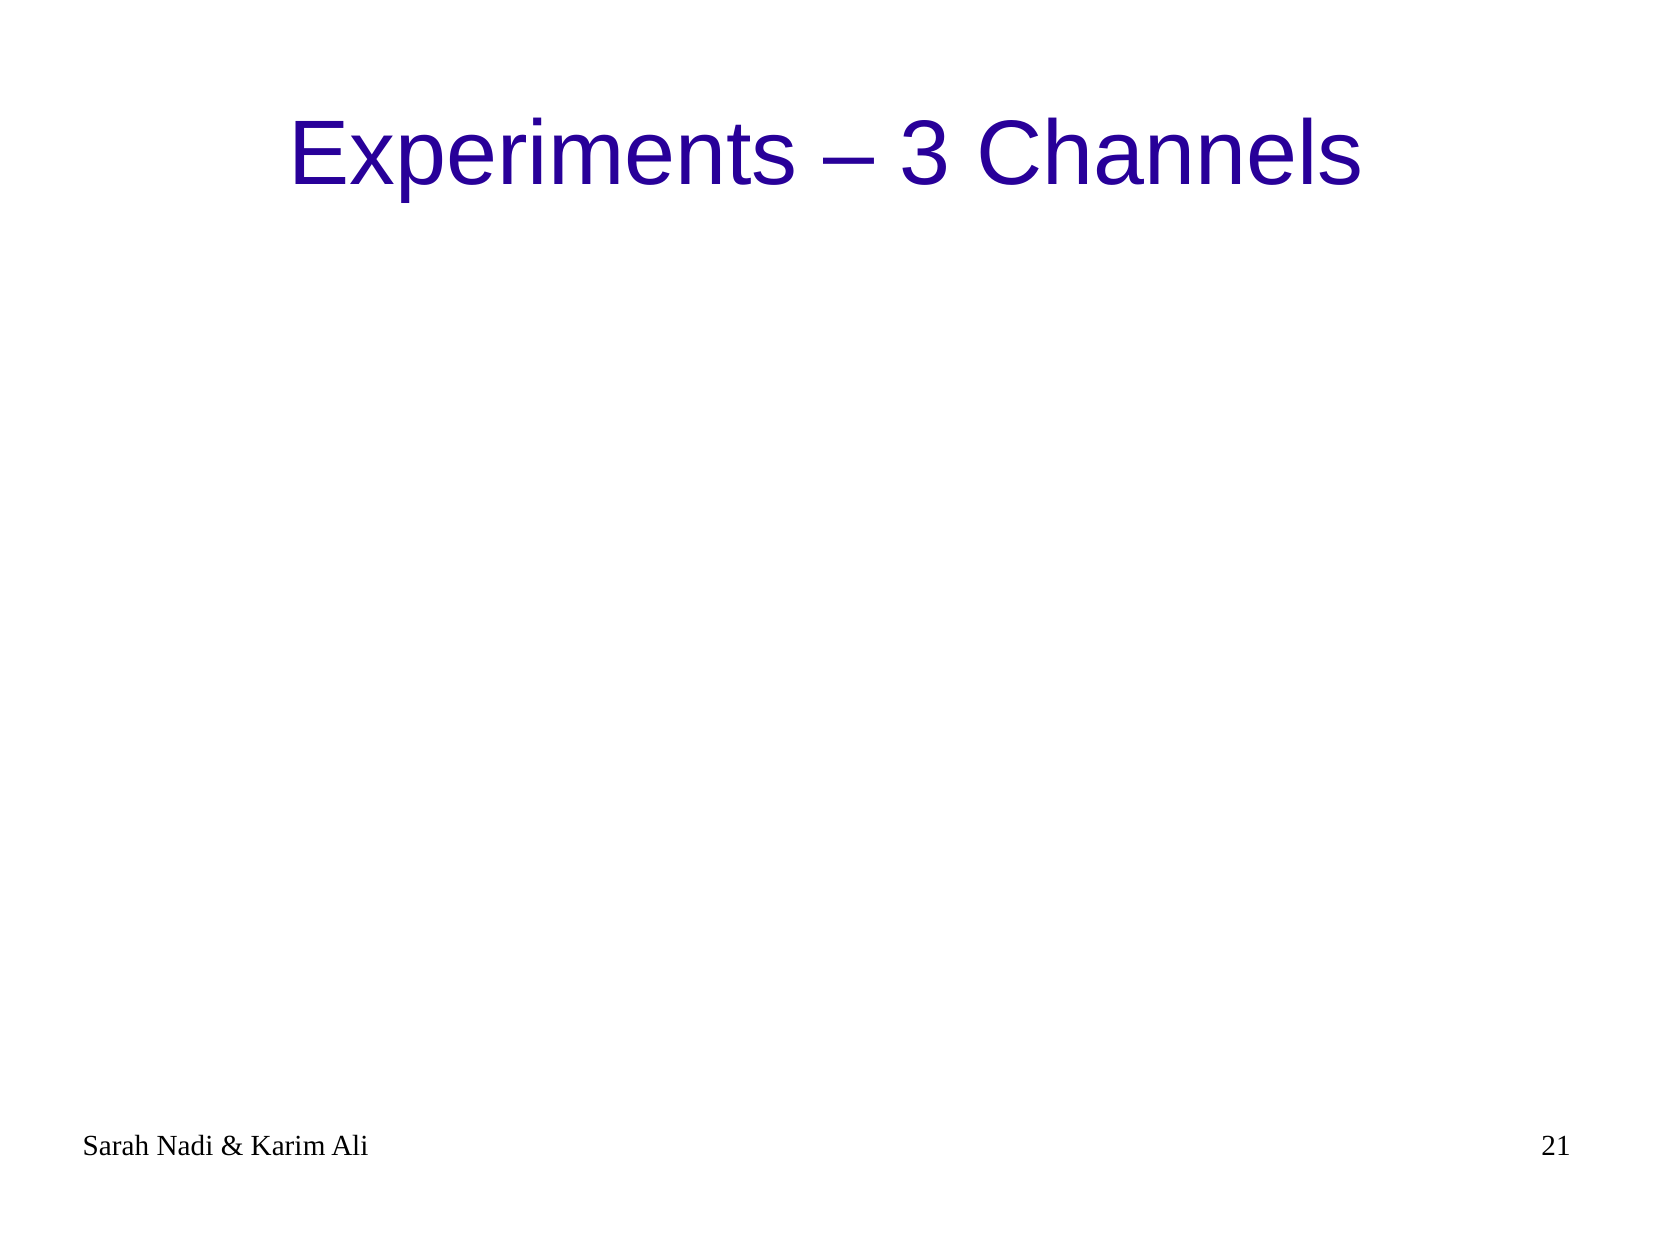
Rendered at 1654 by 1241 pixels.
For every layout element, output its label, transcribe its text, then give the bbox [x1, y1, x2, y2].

title Experiments – 3 Channels [82, 56, 1571, 250]
